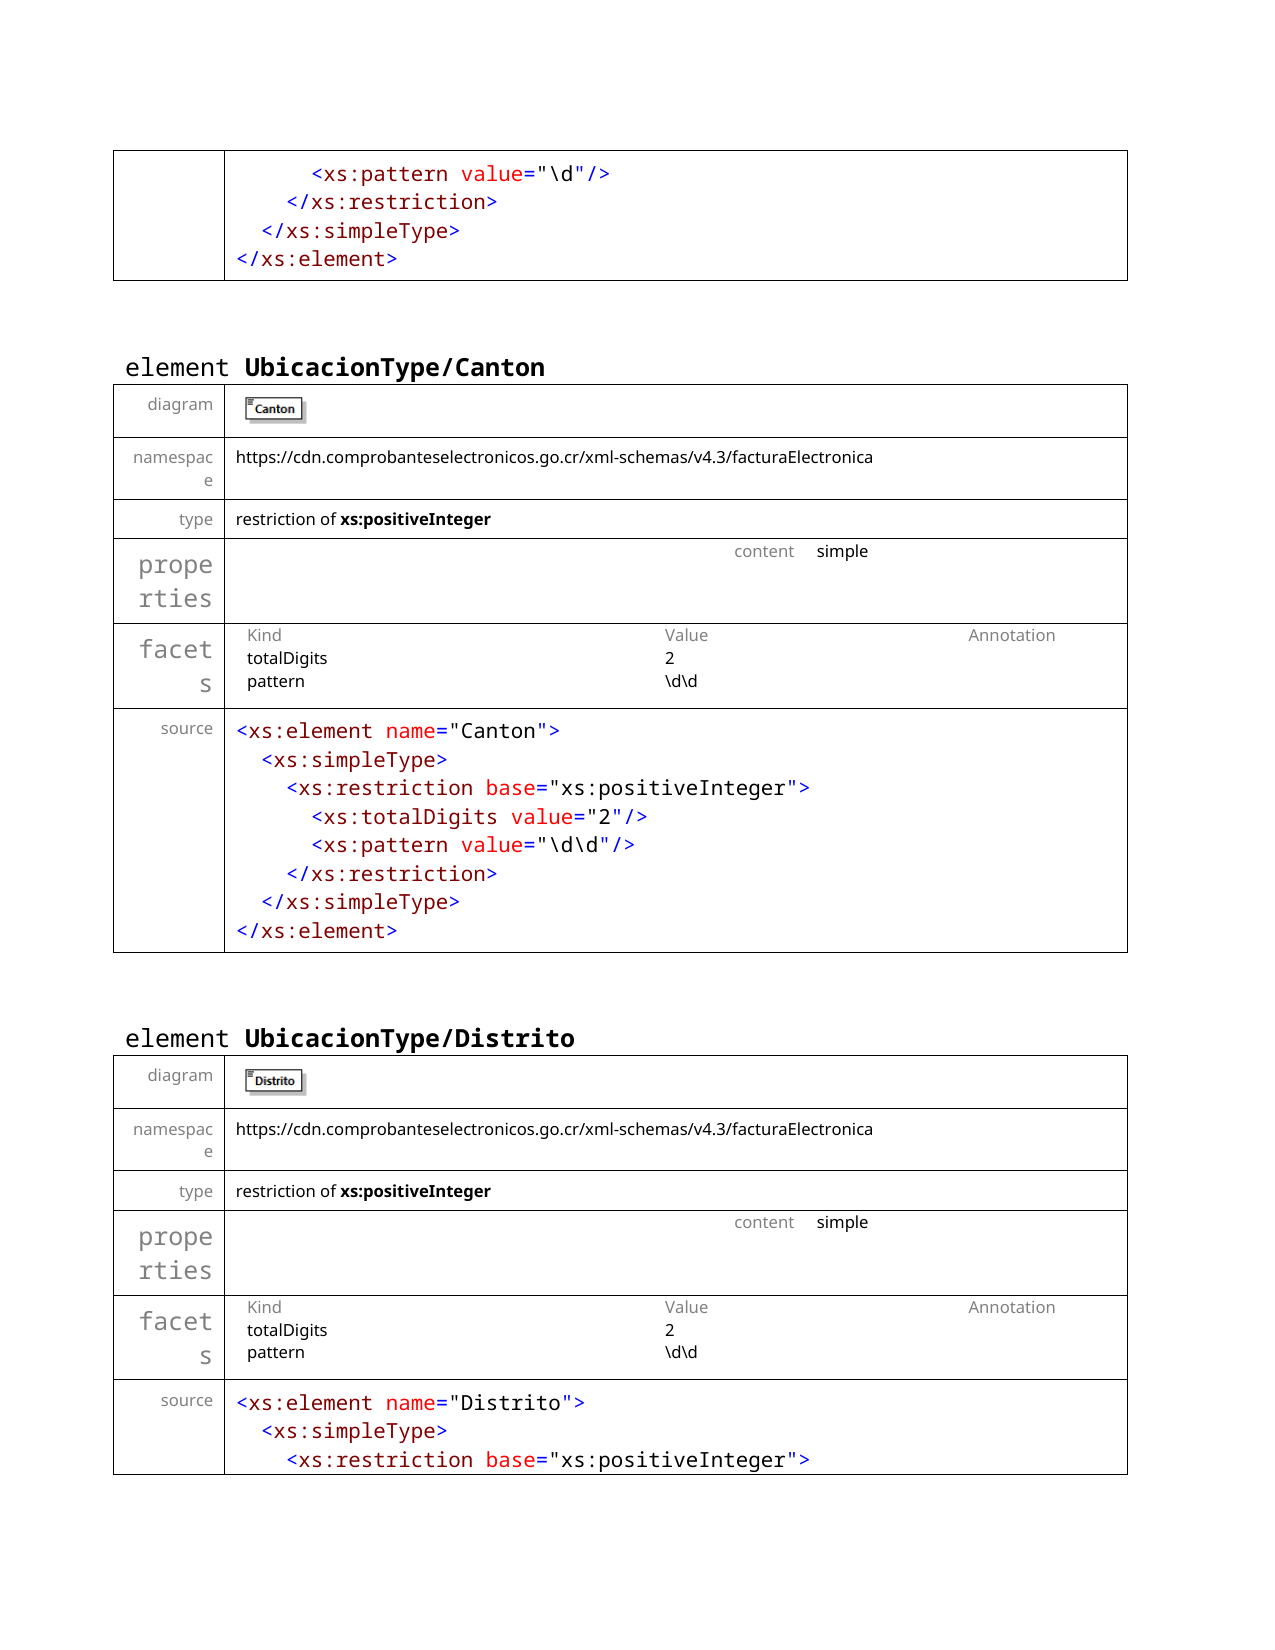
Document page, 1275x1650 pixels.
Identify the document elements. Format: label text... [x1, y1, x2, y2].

table_header Value [654, 624, 957, 647]
table_header content [236, 539, 805, 562]
table_cell <xs:element name="Distrito"> <xs:simpleType> <xs:restriction base="xs:positiveInteger"> [225, 1380, 1127, 1473]
picture [235, 1064, 317, 1101]
table_cell properties [114, 539, 224, 623]
table_cell properties [114, 1211, 224, 1294]
table_cell \d\d [654, 670, 957, 692]
table_cell [225, 1296, 1127, 1379]
table_cell facets [114, 624, 224, 708]
text element UbicacionType/Canton [125, 349, 1150, 384]
table_cell [114, 151, 224, 280]
table_cell https://cdn.comprobanteselectronicos.go.cr/xml-schemas/v4.3/facturaElectronica [225, 438, 1127, 499]
table_header content [236, 1211, 805, 1233]
table_cell https://cdn.comprobanteselectronicos.go.cr/xml-schemas/v4.3/facturaElectronica [225, 1109, 1127, 1170]
table_cell [957, 1318, 1127, 1341]
table_header Annotation [957, 624, 1127, 647]
table_cell pattern [236, 1341, 654, 1364]
table_header [225, 1056, 1127, 1108]
table_header Annotation [957, 1296, 1127, 1318]
table_header diagram [114, 1056, 224, 1108]
table_cell [957, 1341, 1127, 1364]
table_cell namespace [114, 438, 224, 499]
table_cell pattern [236, 670, 654, 692]
text element UbicacionType/Distrito [125, 1021, 1150, 1055]
table_cell 2 [654, 1318, 957, 1341]
table_header [225, 385, 1127, 437]
table_cell facets [114, 1296, 224, 1379]
table_cell namespace [114, 1109, 224, 1170]
table_header diagram [114, 385, 224, 437]
table_cell source [114, 1380, 224, 1473]
table_header Value [654, 1296, 957, 1318]
table_cell restriction of xs:positiveInteger [225, 500, 1127, 538]
table_header simple [805, 539, 1127, 562]
table_cell [225, 1211, 1127, 1294]
table_cell <xs:element name="Canton"> <xs:simpleType> <xs:restriction base="xs:positiveInteger"> <xs:totalDigits value="2"/> <xs:pattern value="\d\d"/> </xs:restriction> </xs:simpleType> </xs:element> [225, 709, 1127, 952]
table_cell [225, 539, 1127, 623]
picture [235, 392, 317, 429]
table_cell [957, 647, 1127, 669]
table_header Kind [236, 624, 654, 647]
table_cell restriction of xs:positiveInteger [225, 1171, 1127, 1210]
table_cell 2 [654, 647, 957, 669]
table_cell type [114, 500, 224, 538]
table_cell [225, 624, 1127, 708]
table_cell totalDigits [236, 1318, 654, 1341]
table_cell <xs:pattern value="\d"/> </xs:restriction> </xs:simpleType> </xs:element> [225, 151, 1127, 280]
table_cell [957, 670, 1127, 692]
table_cell \d\d [654, 1341, 957, 1364]
table_header simple [805, 1211, 1127, 1233]
table_cell totalDigits [236, 647, 654, 669]
table_header Kind [236, 1296, 654, 1318]
table_cell source [114, 709, 224, 952]
table_cell type [114, 1171, 224, 1210]
